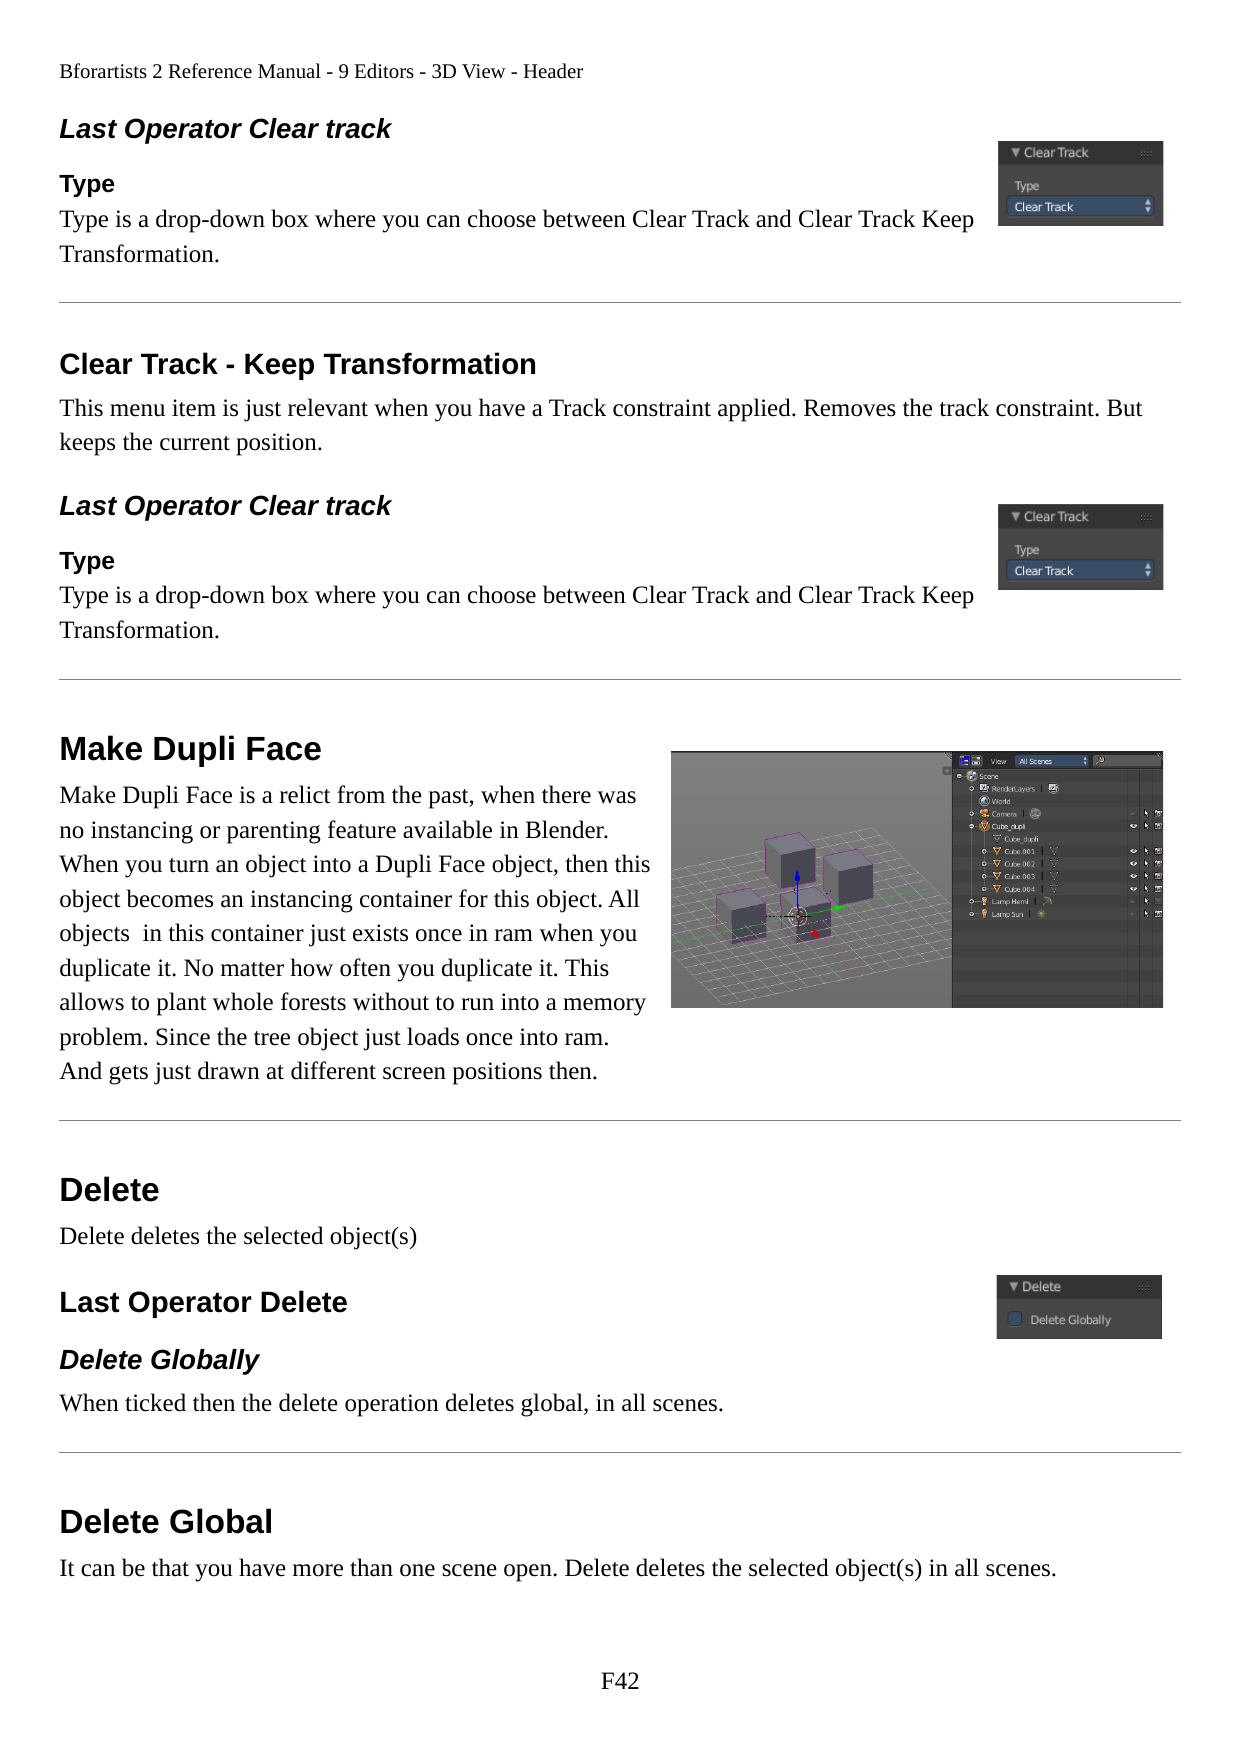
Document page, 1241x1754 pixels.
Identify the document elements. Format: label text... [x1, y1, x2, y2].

subtitle [1162, 1285, 1181, 1319]
subtitle Delete Global [59, 1502, 1181, 1541]
subtitle Type [59, 546, 998, 574]
text It can be that you have more than one scene open. Delete deletes the selected object(s) in all scenes. [59, 1553, 1181, 1582]
subtitle Delete Globally [59, 1344, 1181, 1376]
picture [998, 141, 1164, 226]
subtitle [1164, 546, 1181, 574]
text When ticked then the delete operation deletes global, in all scenes. [59, 1388, 1181, 1417]
text This menu item is just relevant when you have a Track constraint applied. Removes the track constraint. But keeps the current position. [59, 393, 1181, 456]
subtitle Type [59, 169, 998, 198]
subtitle Delete [59, 1170, 1181, 1209]
text Type is a drop-down box where you can choose between Clear Track and Clear Track Keep Transformation. [59, 581, 1181, 644]
text Make Dupli Face is a relict from the past, when there was no instancing or parenting feature available in Blender. When you turn an object into a Dupli Face object, then this object becomes an instancing container for this object. All objects in this container just exists once in ram when you duplicate it. No matter how often you duplicate it. This allows to plant whole forests without to run into a memory problem. Since the tree object just loads once into ram. And gets just drawn at different screen positions then. [59, 780, 1181, 1085]
subtitle Last Operator Clear track [59, 489, 1181, 521]
picture [671, 751, 1164, 1008]
picture [996, 1275, 1162, 1339]
subtitle Clear Track - Keep Transformation [59, 347, 1181, 380]
text Type is a drop-down box where you can choose between Clear Track and Clear Track Keep Transformation. [59, 204, 1181, 267]
picture [998, 504, 1164, 590]
subtitle [1164, 169, 1181, 198]
subtitle Last Operator Clear track [59, 113, 1181, 144]
text Delete deletes the selected object(s) [59, 1221, 1181, 1250]
subtitle Last Operator Delete [59, 1285, 996, 1319]
subtitle Make Dupli Face [59, 729, 1181, 768]
